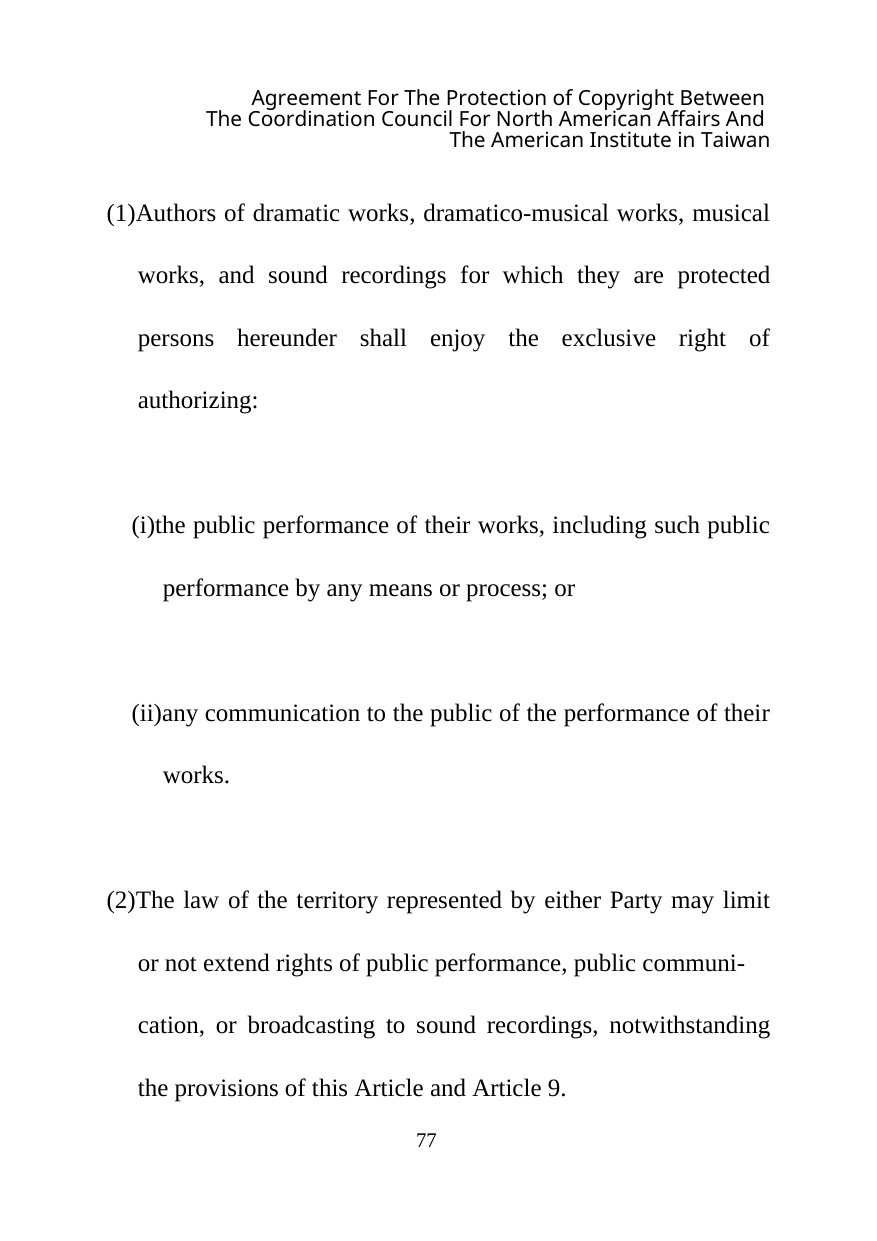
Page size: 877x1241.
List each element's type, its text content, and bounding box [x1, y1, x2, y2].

text (ii)any communication to the public of the performance of their works. [131, 671, 771, 796]
text (i)the public performance of their works, including such public performance by any means or process; or [131, 483, 771, 608]
text cation, or broadcasting to sound recordings, notwithstanding the provisions of this Article and Article 9. [138, 983, 771, 1108]
text (1)Authors of dramatic works, dramatico-musical works, musical works, and sound recordings for which they are protected persons hereunder shall enjoy the exclusive right of authorizing: [106, 171, 771, 421]
text (2)The law of the territory represented by either Party may limit or not extend rights of public performance, public communi- [106, 858, 771, 983]
